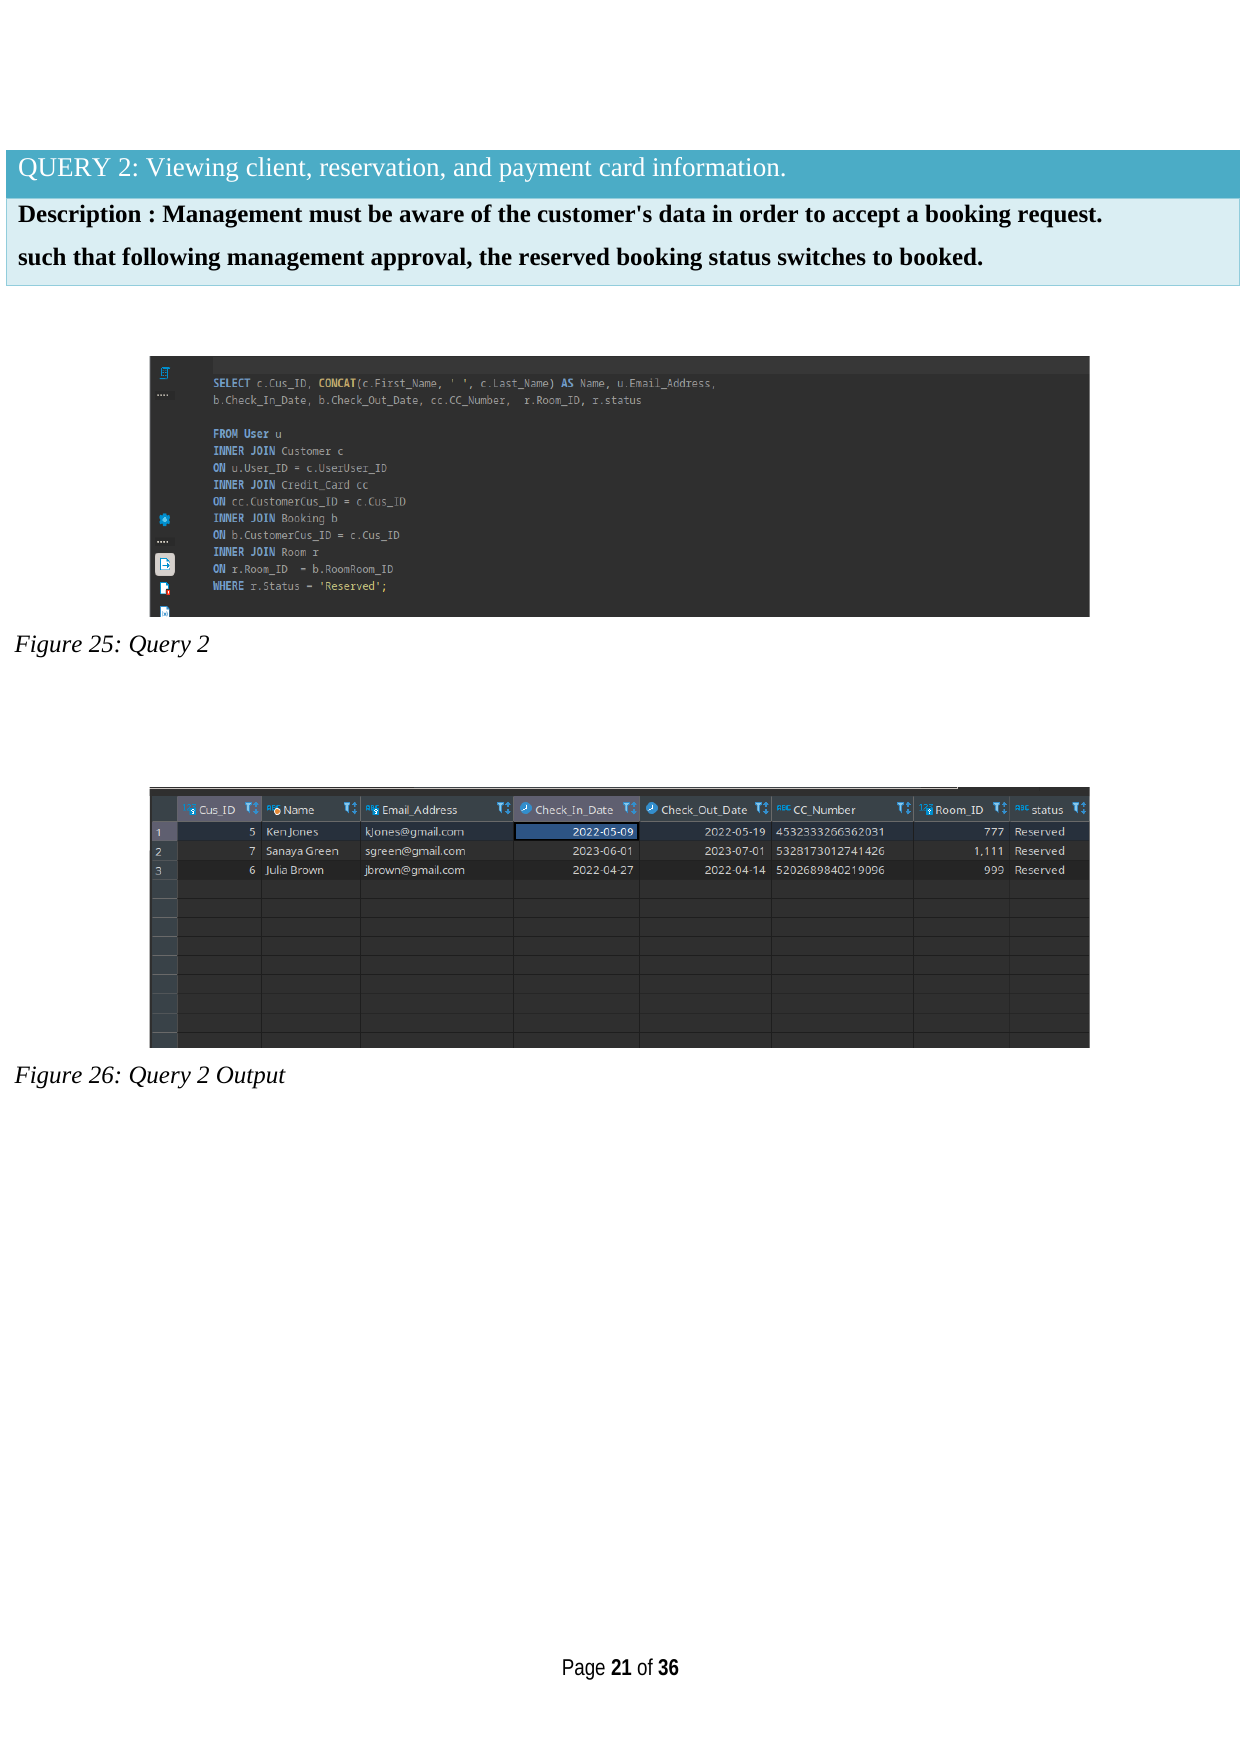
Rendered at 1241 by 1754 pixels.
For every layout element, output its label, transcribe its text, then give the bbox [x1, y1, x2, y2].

text Figure 26: Query 2 Output [14, 1048, 1225, 1089]
text Figure 25: Query 2 [14, 617, 1225, 658]
picture [149, 787, 1090, 1048]
table_cell Description : Management must be aware of the customer's data in order to accept a booking request. such that following management approval, the reserved booking status switches to booked. [7, 199, 1239, 285]
table_header QUERY 2: Viewing client, reservation, and payment card information. [7, 151, 1239, 198]
picture [149, 356, 1090, 617]
